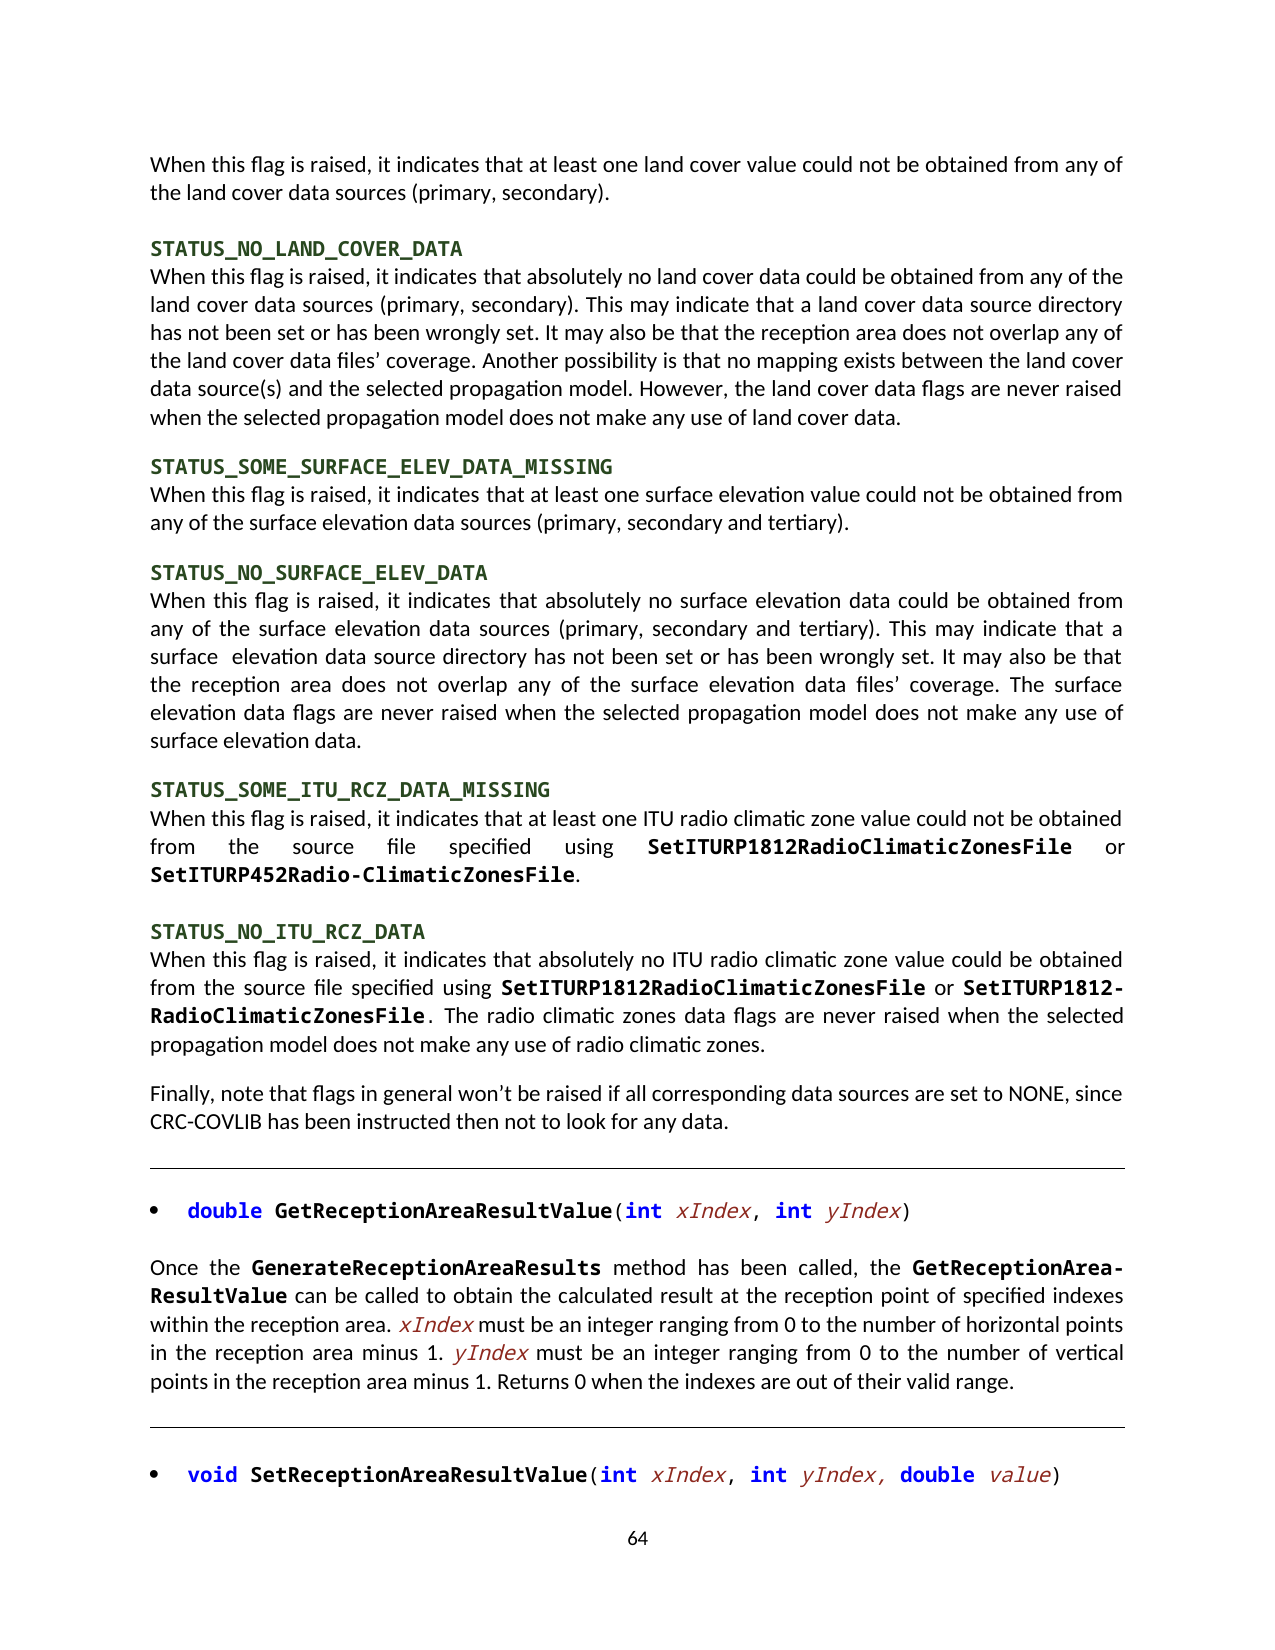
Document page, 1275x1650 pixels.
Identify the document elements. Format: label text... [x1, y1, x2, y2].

text When this flag is raised, it indicates that absolutely no surface elevation data could be obtained from any of the surface elevation data sources (primary, secondary and tertiary). This may indicate that a surface elevation data source directory has not been set or has been wrongly set. It may also be that the reception area does not overlap any of the surface elevation data files’ coverage. The surface elevation data flags are never raised when the selected propagation model does not make any use of surface elevation data. [150, 586, 1125, 754]
text STATUS_SOME_ITU_RCZ_DATA_MISSING [150, 775, 1125, 804]
text When this flag is raised, it indicates that at least one ITU radio climatic zone value could not be obtained from the source file specified using SetITURP1812RadioClimaticZonesFile or SetITURP452Radio-ClimaticZonesFile. [150, 804, 1125, 889]
text STATUS_SOME_SURFACE_ELEV_DATA_MISSING [150, 452, 1125, 480]
text When this flag is raised, it indicates that absolutely no land cover data could be obtained from any of the land cover data sources (primary, secondary). This may indicate that a land cover data source directory has not been set or has been wrongly set. It may also be that the reception area does not overlap any of the land cover data files’ coverage. Another possibility is that no mapping exists between the land cover data source(s) and the selected propagation model. However, the land cover data flags are never raised when the selected propagation model does not make any use of land cover data. [150, 262, 1125, 431]
text Finally, note that flags in general won’t be raised if all corresponding data sources are set to NONE, since CRC-COVLIB has been instructed then not to look for any data. [150, 1079, 1125, 1137]
text STATUS_NO_SURFACE_ELEV_DATA [150, 558, 1125, 586]
text STATUS_NO_ITU_RCZ_DATA [150, 917, 1125, 945]
text When this flag is raised, it indicates that at least one surface elevation value could not be obtained from any of the surface elevation data sources (primary, secondary and tertiary). [150, 480, 1125, 536]
text When this flag is raised, it indicates that at least one land cover value could not be obtained from any of the land cover data sources (primary, secondary). [150, 150, 1125, 206]
list double GetReceptionAreaResultValue(int xIndex, int yIndex) [150, 1197, 1125, 1225]
text STATUS_NO_LAND_COVER_DATA [150, 234, 1125, 262]
text When this flag is raised, it indicates that absolutely no ITU radio climatic zone value could be obtained from the source file specified using SetITURP1812RadioClimaticZonesFile or SetITURP1812-RadioClimaticZonesFile. The radio climatic zones data flags are never raised when the selected propagation model does not make any use of radio climatic zones. [150, 945, 1125, 1058]
text Once the GenerateReceptionAreaResults method has been called, the GetReceptionArea-ResultValue can be called to obtain the calculated result at the reception point of specified indexes within the reception area. xIndex must be an integer ranging from 0 to the number of horizontal points in the reception area minus 1. yIndex must be an integer ranging from 0 to the number of vertical points in the reception area minus 1. Returns 0 when the indexes are out of their valid range. [150, 1253, 1125, 1397]
list void SetReceptionAreaResultValue(int xIndex, int yIndex, double value) [150, 1460, 1125, 1489]
